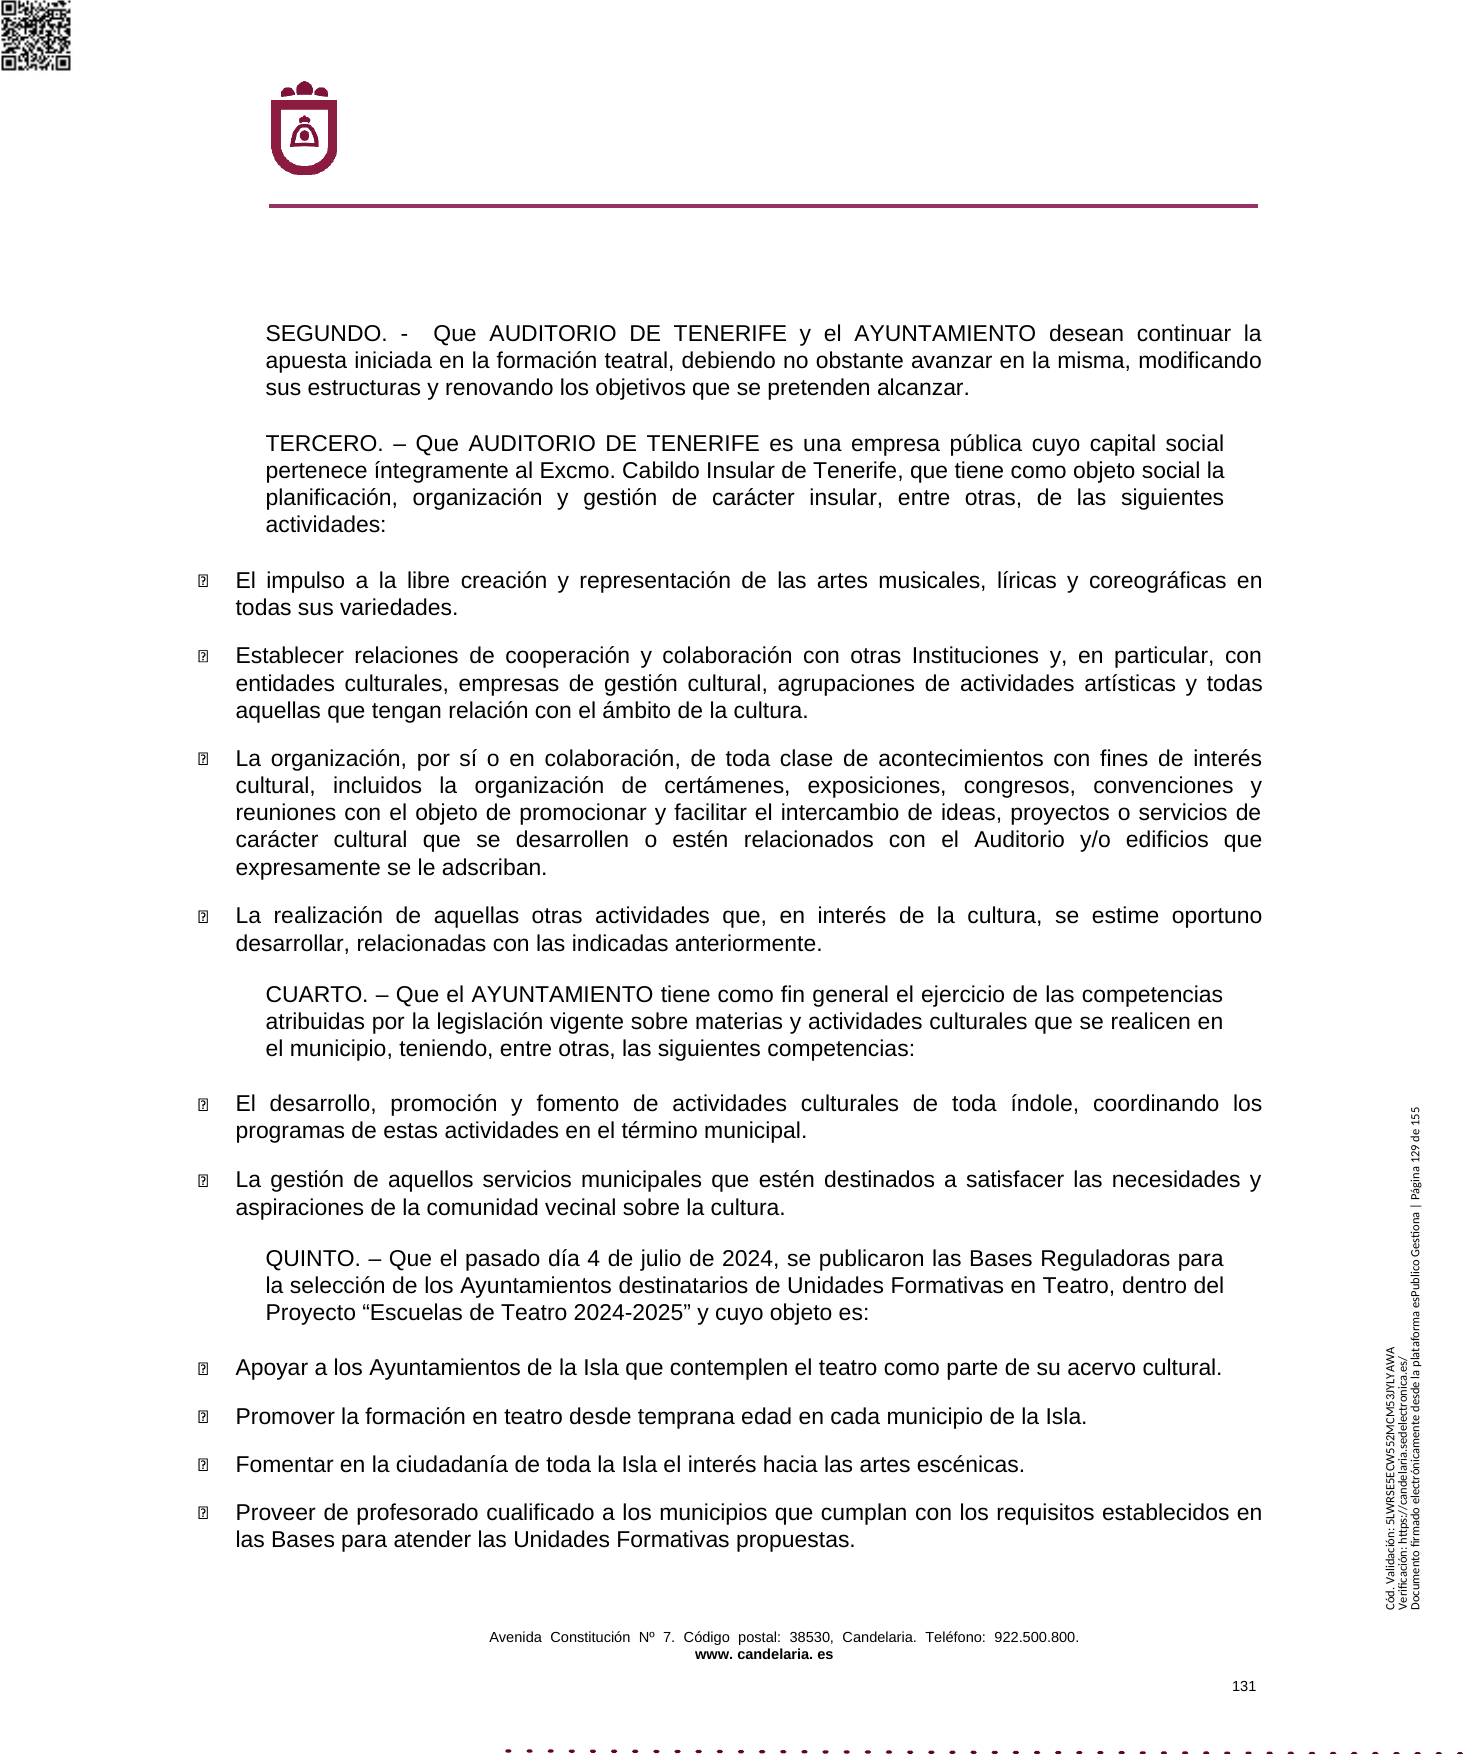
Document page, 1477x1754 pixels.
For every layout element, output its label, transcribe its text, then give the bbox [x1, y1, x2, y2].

list La gestión de aquellos servicios municipales que estén destinados a satisfacer las necesidades y aspiraciones de la comunidad vecinal sobre la cultura. [198, 1166, 1263, 1220]
list La organización, por sí o en colaboración, de toda clase de acontecimientos con fines de interés cultural, incluidos la organización de certámenes, exposiciones, congresos, convenciones y reuniones con el objeto de promocionar y facilitar el intercambio de ideas, proyectos o servicios de carácter cultural que se desarrollen o estén relacionados con el Auditorio y/o edificios que expresamente se le adscriban. [198, 745, 1263, 880]
text CUARTO. – Que el AYUNTAMIENTO tiene como fin general el ejercicio de las competencias atribuidas por la legislación vigente sobre materias y actividades culturales que se realicen en el municipio, teniendo, entre otras, las siguientes competencias: [265, 981, 1225, 1061]
list Proveer de profesorado cualificado a los municipios que cumplan con los requisitos establecidos en las Bases para atender las Unidades Formativas propuestas. [198, 1499, 1263, 1552]
list Fomentar en la ciudadanía de toda la Isla el interés hacia las artes escénicas. [198, 1451, 1263, 1477]
list El impulso a la libre creación y representación de las artes musicales, líricas y coreográficas en todas sus variedades. [198, 567, 1263, 620]
text SEGUNDO. - Que AUDITORIO DE TENERIFE y el AYUNTAMIENTO desean continuar la apuesta iniciada en la formación teatral, debiendo no obstante avanzar en la misma, modificando sus estructuras y renovando los objetivos que se pretenden alcanzar. [265, 320, 1263, 400]
list El desarrollo, promoción y fomento de actividades culturales de toda índole, coordinando los programas de estas actividades en el término municipal. [198, 1090, 1263, 1144]
text QUINTO. – Que el pasado día 4 de julio de 2024, se publicaron las Bases Reguladoras para la selección de los Ayuntamientos destinatarios de Unidades Formativas en Teatro, dentro del Proyecto “Escuelas de Teatro 2024-2025” y cuyo objeto es: [265, 1244, 1225, 1325]
list Establecer relaciones de cooperación y colaboración con otras Instituciones y, en particular, con entidades culturales, empresas de gestión cultural, agrupaciones de actividades artísticas y todas aquellas que tengan relación con el ámbito de la cultura. [198, 642, 1263, 723]
list La realización de aquellas otras actividades que, en interés de la cultura, se estime oportuno desarrollar, relacionadas con las indicadas anteriormente. [198, 902, 1263, 956]
text TERCERO. – Que AUDITORIO DE TENERIFE es una empresa pública cuyo capital social pertenece íntegramente al Excmo. Cabildo Insular de Tenerife, que tiene como objeto social la planificación, organización y gestión de carácter insular, entre otras, de las siguientes actividades: [265, 429, 1225, 537]
list Promover la formación en teatro desde temprana edad en cada municipio de la Isla. [198, 1403, 1263, 1429]
list Apoyar a los Ayuntamientos de la Isla que contemplen el teatro como parte de su acervo cultural. [198, 1354, 1263, 1381]
